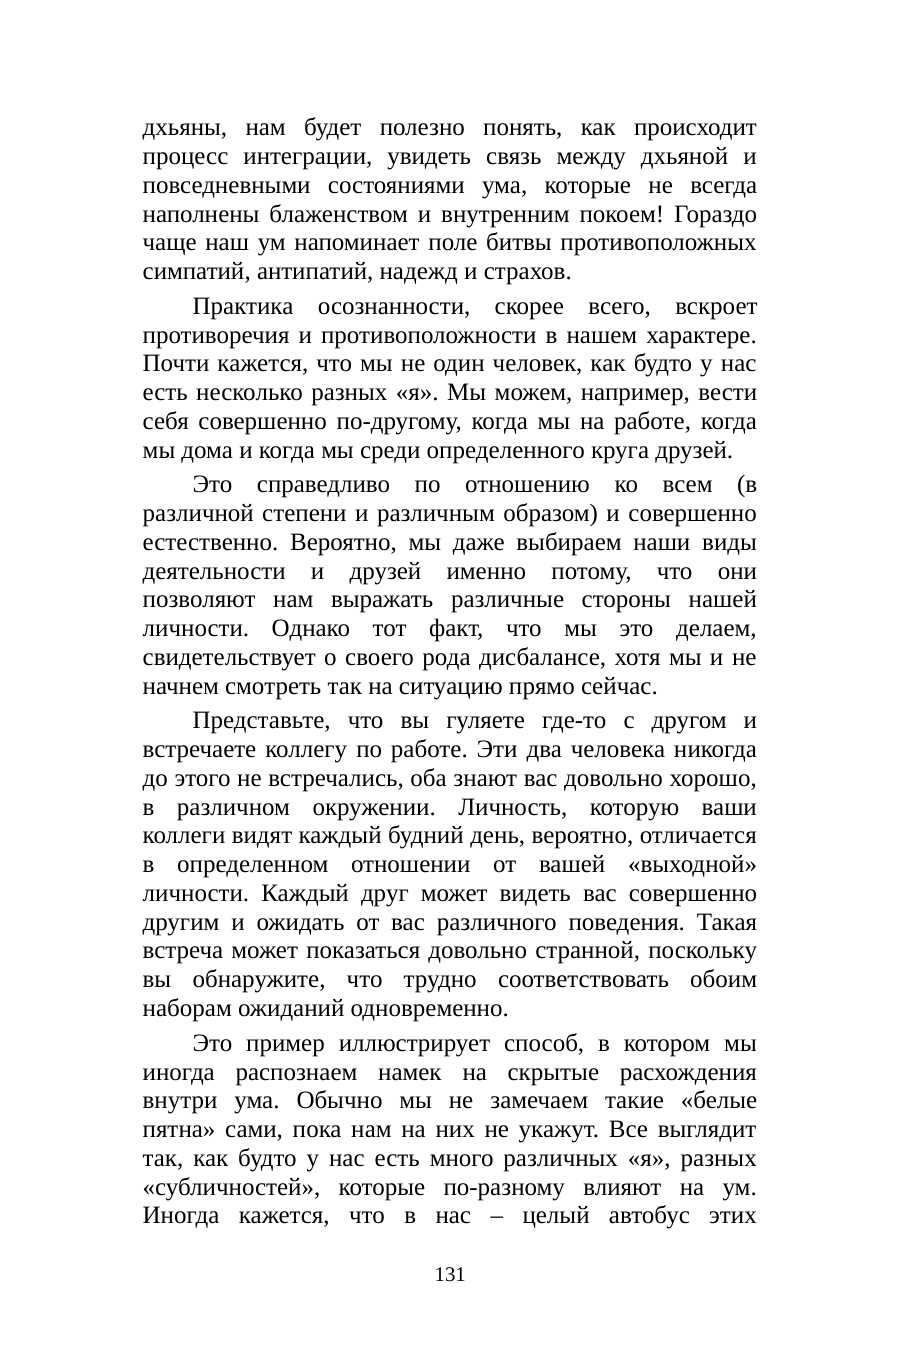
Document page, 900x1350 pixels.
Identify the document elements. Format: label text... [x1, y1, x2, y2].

text дхьяны, нам будет полезно понять, как происходит процесс интеграции, увидеть связь между дхьяной и повседневными состояниями ума, которые не всегда наполнены блаженством и внутренним покоем! Гораздо чаще наш ум напоминает поле битвы противоположных симпатий, антипатий, надежд и страхов. [142, 112, 757, 285]
text Это пример иллюстрирует способ, в котором мы иногда распознаем намек на скрытые расхождения внутри ума. Обычно мы не замечаем такие «белые пятна» сами, пока нам на них не укажут. Все выглядит так, как будто у нас есть много различных «я», разных «субличностей», которые по-разному влияют на ум. Иногда кажется, что в нас – целый автобус этих [142, 1028, 757, 1229]
text Практика осознанности, скорее всего, вскроет противоречия и противоположности в нашем характере. Почти кажется, что мы не один человек, как будто у нас есть несколько разных «я». Мы можем, например, вести себя совершенно по-другому, когда мы на работе, когда мы дома и когда мы среди определенного круга друзей. [142, 291, 757, 463]
text Представьте, что вы гуляете где-то с другом и встречаете коллегу по работе. Эти два человека никогда до этого не встречались, оба знают вас довольно хорошо, в различном окружении. Личность, которую ваши коллеги видят каждый будний день, вероятно, отличается в определенном отношении от вашей «выходной» личности. Каждый друг может видеть вас совершенно другим и ожидать от вас различного поведения. Такая встреча может показаться довольно странной, поскольку вы обнаружите, что трудно соответствовать обоим наборам ожиданий одновременно. [142, 706, 757, 1022]
text Это справедливо по отношению ко всем (в различной степени и различным образом) и совершенно естественно. Вероятно, мы даже выбираем наши виды деятельности и друзей именно потому, что они позволяют нам выражать различные стороны нашей личности. Однако тот факт, что мы это делаем, свидетельствует о своего рода дисбалансе, хотя мы и не начнем смотреть так на ситуацию прямо сейчас. [142, 469, 757, 699]
